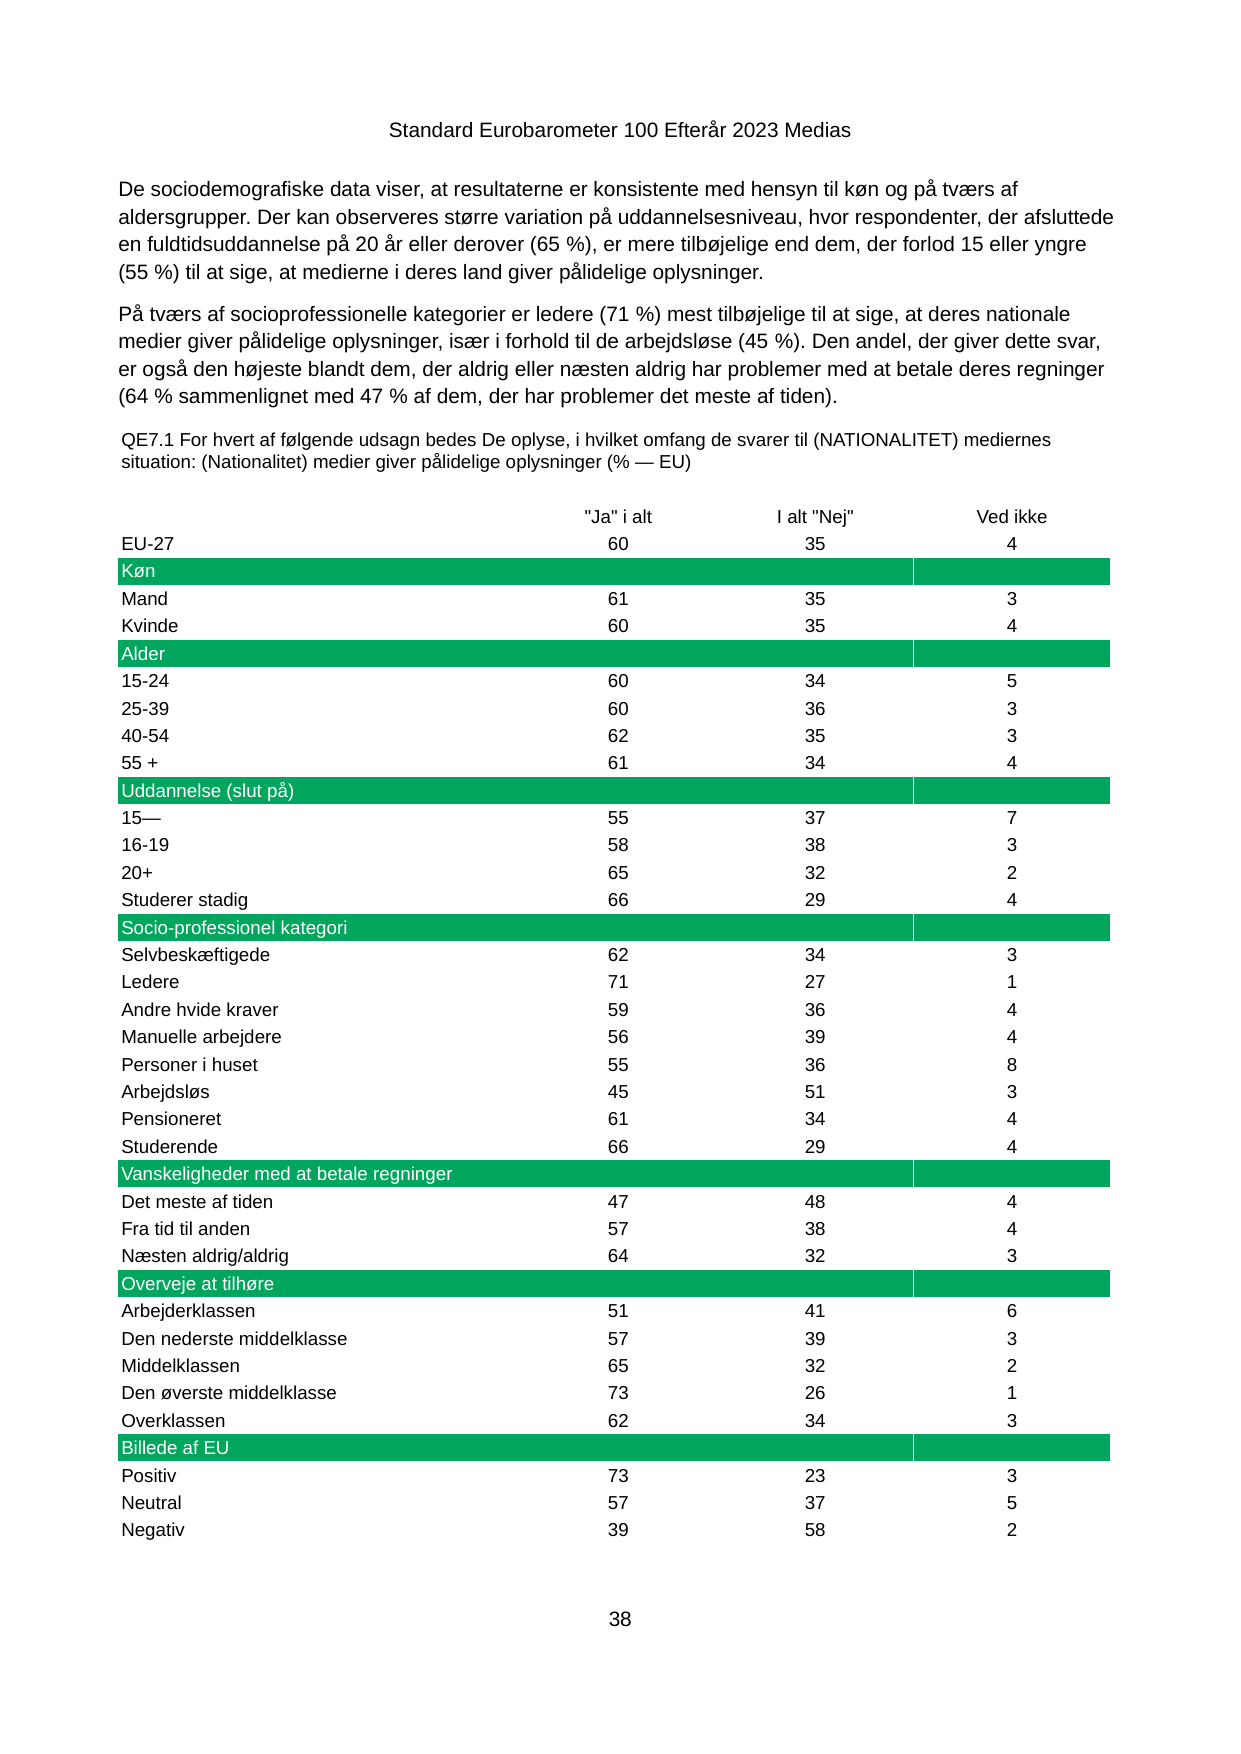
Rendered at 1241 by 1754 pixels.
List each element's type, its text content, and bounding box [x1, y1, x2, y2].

table_cell 71 [520, 968, 717, 996]
table_cell Arbejderklassen [118, 1297, 520, 1324]
table_cell [717, 1434, 913, 1461]
table_cell 37 [717, 1489, 913, 1516]
table_cell 37 [717, 804, 913, 831]
table_cell 15-24 [118, 667, 520, 694]
table_cell 7 [914, 804, 1110, 831]
table_cell 62 [520, 1407, 717, 1434]
table_cell [717, 558, 913, 585]
table_cell 39 [717, 1023, 913, 1051]
table_cell [717, 914, 913, 941]
table_cell 3 [914, 694, 1110, 722]
table_cell 57 [520, 1215, 717, 1242]
table_cell 60 [520, 612, 717, 639]
table_cell 29 [717, 886, 913, 913]
table_cell I alt "Nej" [717, 503, 913, 530]
table_cell 36 [717, 694, 913, 722]
table_cell 55 + [118, 749, 520, 777]
table_cell Den nederste middelklasse [118, 1325, 520, 1352]
table_cell 3 [914, 1325, 1110, 1352]
table_cell Billede af EU [118, 1434, 520, 1461]
table_cell Fra tid til anden [118, 1215, 520, 1242]
table_cell 4 [914, 530, 1110, 557]
table_cell 36 [717, 996, 913, 1023]
table_cell 60 [520, 667, 717, 694]
table_cell EU-27 [118, 530, 520, 557]
table_cell 8 [914, 1051, 1110, 1078]
table_cell Kvinde [118, 612, 520, 639]
table_cell Andre hvide kraver [118, 996, 520, 1023]
table_cell 6 [914, 1297, 1110, 1324]
table_cell Manuelle arbejdere [118, 1023, 520, 1051]
table_cell 62 [520, 941, 717, 968]
table_cell 73 [520, 1461, 717, 1489]
table_cell Overklassen [118, 1407, 520, 1434]
table_cell 1 [914, 968, 1110, 996]
table_cell [717, 1160, 913, 1187]
table_cell 3 [914, 585, 1110, 612]
table_cell 23 [717, 1461, 913, 1489]
table_cell [717, 1270, 913, 1297]
table_cell 3 [914, 1461, 1110, 1489]
table_cell Personer i huset [118, 1051, 520, 1078]
table_cell 58 [717, 1516, 913, 1544]
table_cell 61 [520, 1105, 717, 1133]
table_cell 34 [717, 1407, 913, 1434]
table_cell [520, 558, 717, 585]
table_cell 4 [914, 1215, 1110, 1242]
table_cell Studerende [118, 1133, 520, 1160]
table_cell [914, 1434, 1110, 1461]
table_cell 56 [520, 1023, 717, 1051]
table_cell 57 [520, 1325, 717, 1352]
table_cell 34 [717, 749, 913, 777]
table_cell 62 [520, 722, 717, 749]
table_cell [717, 640, 913, 667]
table_cell [914, 558, 1110, 585]
table_cell 3 [914, 722, 1110, 749]
table_cell [118, 475, 520, 503]
table_cell 3 [914, 831, 1110, 859]
table_cell 58 [520, 831, 717, 859]
table_cell [520, 1434, 717, 1461]
table_cell 57 [520, 1489, 717, 1516]
table_cell [520, 640, 717, 667]
table_cell 35 [717, 722, 913, 749]
table_cell 5 [914, 1489, 1110, 1516]
table_cell Køn [118, 558, 520, 585]
table_cell [914, 1160, 1110, 1187]
table_cell 3 [914, 1407, 1110, 1434]
table_cell 3 [914, 941, 1110, 968]
table_cell 35 [717, 585, 913, 612]
table_cell 61 [520, 749, 717, 777]
table_cell 2 [914, 1352, 1110, 1379]
table_cell 39 [520, 1516, 717, 1544]
table_cell [520, 914, 717, 941]
table_cell Socio-professionel kategori [118, 914, 520, 941]
table_cell Arbejdsløs [118, 1078, 520, 1105]
table_cell 25-39 [118, 694, 520, 722]
table_cell Selvbeskæftigede [118, 941, 520, 968]
table_cell 4 [914, 1023, 1110, 1051]
table_cell 20+ [118, 859, 520, 886]
table_cell 65 [520, 1352, 717, 1379]
table_cell 4 [914, 612, 1110, 639]
table_cell 34 [717, 667, 913, 694]
table_cell 3 [914, 1242, 1110, 1270]
table_cell [520, 777, 717, 804]
table_cell Neutral [118, 1489, 520, 1516]
table_cell Positiv [118, 1461, 520, 1489]
table_cell 61 [520, 585, 717, 612]
table_cell [914, 777, 1110, 804]
table_cell 32 [717, 859, 913, 886]
table_cell 39 [717, 1325, 913, 1352]
table_cell Næsten aldrig/aldrig [118, 1242, 520, 1270]
table_cell 60 [520, 530, 717, 557]
table_cell [914, 640, 1110, 667]
table_cell Negativ [118, 1516, 520, 1544]
table_cell 3 [914, 1078, 1110, 1105]
table_cell 26 [717, 1379, 913, 1407]
table_cell Pensioneret [118, 1105, 520, 1133]
table_cell 47 [520, 1188, 717, 1215]
table_cell 4 [914, 886, 1110, 913]
table_cell 15— [118, 804, 520, 831]
table_cell Uddannelse (slut på) [118, 777, 520, 804]
table_cell 48 [717, 1188, 913, 1215]
table_cell 66 [520, 886, 717, 913]
table_cell 5 [914, 667, 1110, 694]
table_cell Overveje at tilhøre [118, 1270, 520, 1297]
table_cell 59 [520, 996, 717, 1023]
table_cell "Ja" i alt [520, 503, 717, 530]
table_cell [118, 503, 520, 530]
table_cell 27 [717, 968, 913, 996]
table_cell Mand [118, 585, 520, 612]
table_cell [914, 914, 1110, 941]
table_cell 32 [717, 1352, 913, 1379]
table_cell 32 [717, 1242, 913, 1270]
table_cell 16-19 [118, 831, 520, 859]
table_cell 60 [520, 694, 717, 722]
table_cell 2 [914, 1516, 1110, 1544]
table_cell 55 [520, 1051, 717, 1078]
table_cell [717, 777, 913, 804]
table_cell 4 [914, 749, 1110, 777]
table_cell [914, 1270, 1110, 1297]
table_cell Ledere [118, 968, 520, 996]
table_cell 4 [914, 1105, 1110, 1133]
table_cell 51 [520, 1297, 717, 1324]
table_cell 34 [717, 1105, 913, 1133]
table_cell 2 [914, 859, 1110, 886]
table_cell 38 [717, 831, 913, 859]
table_cell Middelklassen [118, 1352, 520, 1379]
table_cell Vanskeligheder med at betale regninger [118, 1160, 520, 1187]
table_cell 45 [520, 1078, 717, 1105]
table_cell 1 [914, 1379, 1110, 1407]
table_cell 41 [717, 1297, 913, 1324]
table_cell 64 [520, 1242, 717, 1270]
table_cell 36 [717, 1051, 913, 1078]
table_cell Det meste af tiden [118, 1188, 520, 1215]
table_cell 34 [717, 941, 913, 968]
table_cell Studerer stadig [118, 886, 520, 913]
table_cell 40-54 [118, 722, 520, 749]
table_cell [717, 475, 913, 503]
table_cell [520, 475, 717, 503]
table_cell 29 [717, 1133, 913, 1160]
table_cell 35 [717, 530, 913, 557]
table_cell [520, 1160, 717, 1187]
table_cell Alder [118, 640, 520, 667]
table_cell 35 [717, 612, 913, 639]
table_header QE7.1 For hvert af følgende udsagn bedes De oplyse, i hvilket omfang de svarer til (NATIONALITET) mediernes situation: (Nationalitet) medier giver pålidelige oplysninger (% — EU) [118, 426, 1110, 475]
table_cell 65 [520, 859, 717, 886]
table_cell 4 [914, 1133, 1110, 1160]
table_cell 4 [914, 1188, 1110, 1215]
table_cell [520, 1270, 717, 1297]
text På tværs af socioprofessionelle kategorier er ledere (71 %) mest tilbøjelige til at sige, at deres nationale medier giver pålidelige oplysninger, især i forhold til de arbejdsløse (45 %). Den andel, der giver dette svar, er også den højeste blandt dem, der aldrig eller næsten aldrig har problemer med at betale deres regninger (64 % sammenlignet med 47 % af dem, der har problemer det meste af tiden). [118, 302, 1122, 408]
table_cell 51 [717, 1078, 913, 1105]
table_cell Ved ikke [914, 503, 1110, 530]
table_cell 66 [520, 1133, 717, 1160]
table_cell 55 [520, 804, 717, 831]
table_cell Den øverste middelklasse [118, 1379, 520, 1407]
text De sociodemografiske data viser, at resultaterne er konsistente med hensyn til køn og på tværs af aldersgrupper. Der kan observeres større variation på uddannelsesniveau, hvor respondenter, der afsluttede en fuldtidsuddannelse på 20 år eller derover (65 %), er mere tilbøjelige end dem, der forlod 15 eller yngre (55 %) til at sige, at medierne i deres land giver pålidelige oplysninger. [118, 177, 1122, 283]
table_cell 4 [914, 996, 1110, 1023]
table_cell 38 [717, 1215, 913, 1242]
table_cell [914, 475, 1110, 503]
table_cell 73 [520, 1379, 717, 1407]
